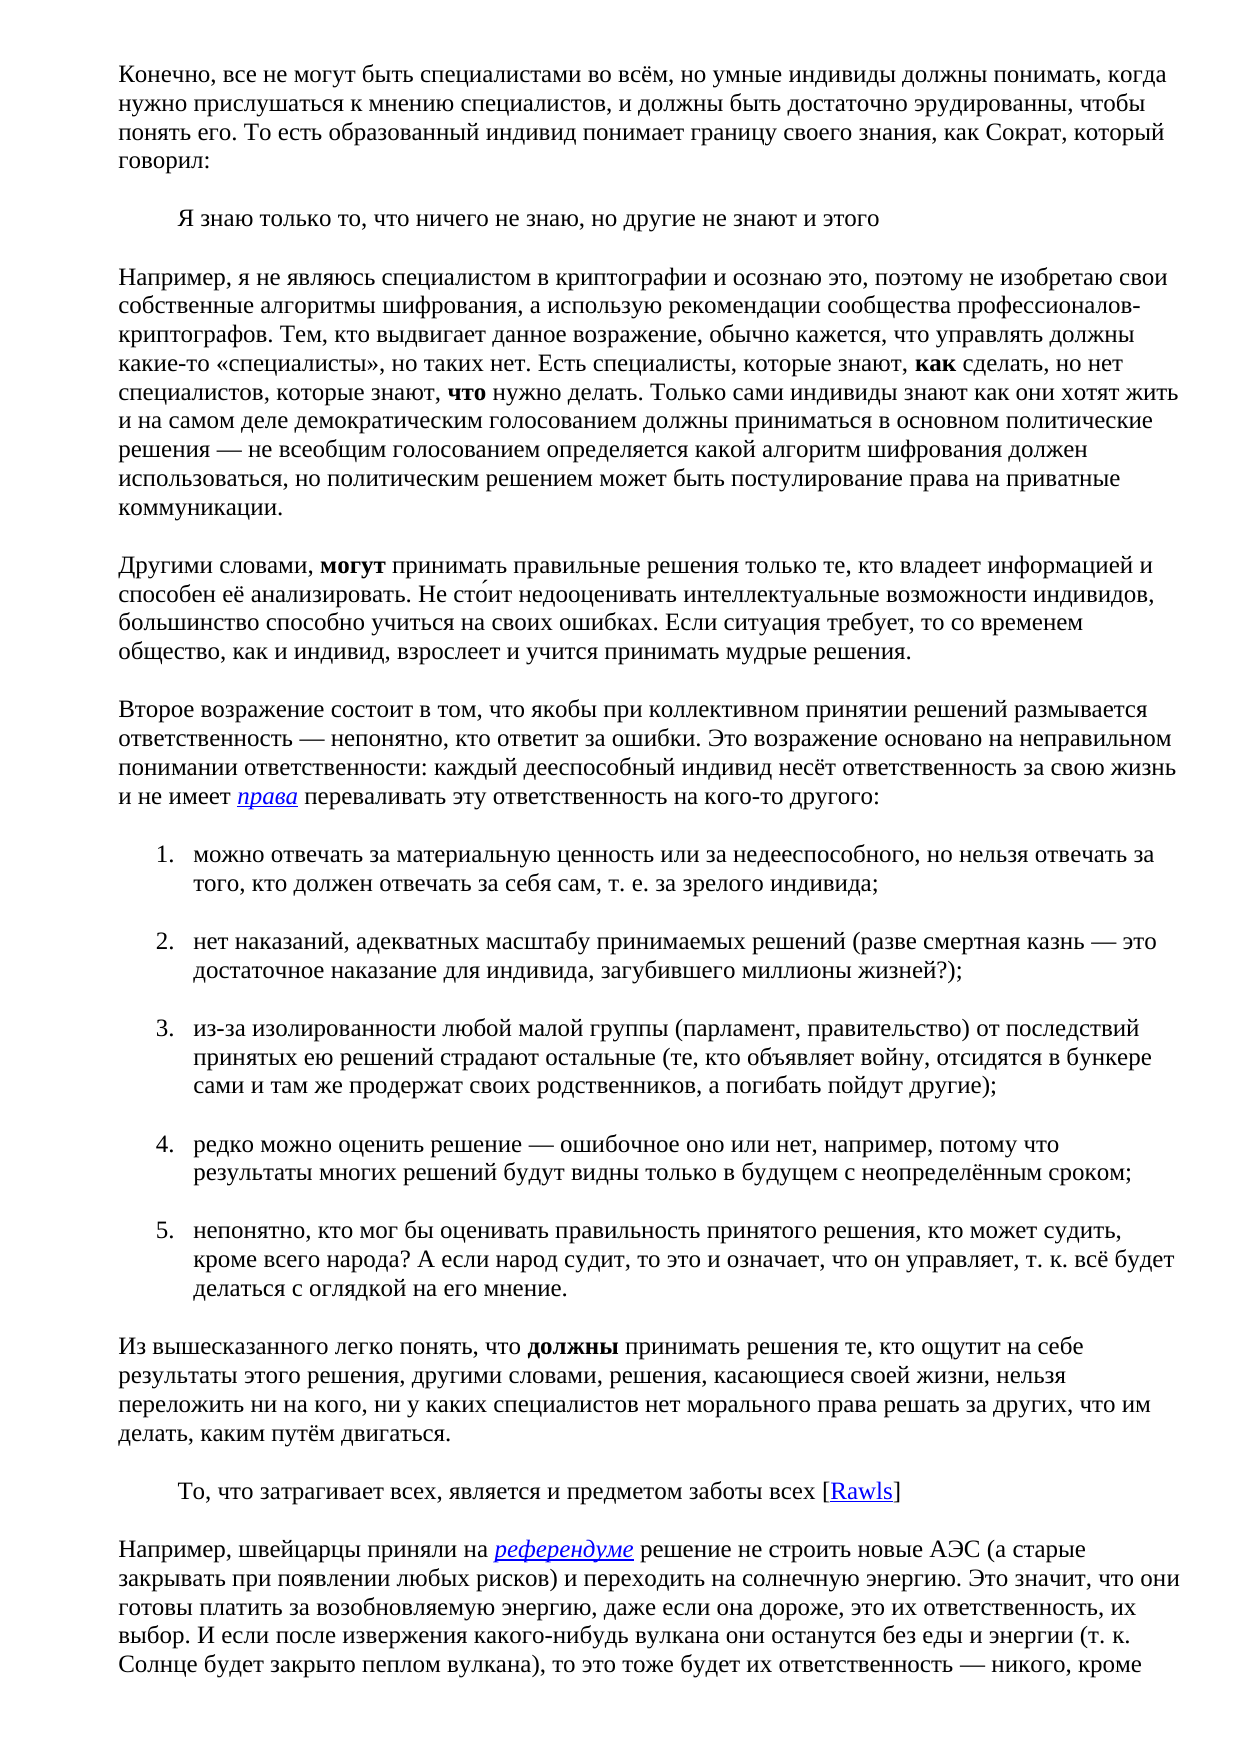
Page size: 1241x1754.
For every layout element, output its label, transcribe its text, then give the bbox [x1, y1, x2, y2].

list редко можно оценить решение — ошибочное оно или нет, например, потому что результаты многих решений будут видны только в будущем с неопределённым сроком; [156, 1129, 1181, 1186]
text Например, швейцарцы приняли на референдуме решение не строить новые АЭС (а старые закрывать при появлении любых рисков) и переходить на солнечную энергию. Это значит, что они готовы платить за возобновляемую энергию, даже если она дороже, это их ответственность, их выбор. И если после извержения какого-нибудь вулкана они останутся без еды и энергии (т. к. Солнце будет закрыто пеплом вулкана), то это тоже будет их ответственность — никого, кроме [118, 1534, 1181, 1678]
list из-за изолированности любой малой группы (парламент, правительство) от последствий принятых ею решений страдают остальные (те, кто объявляет войну, отсидятся в бункере сами и там же продержат своих родственников, а погибать пойдут другие); [156, 1013, 1181, 1099]
text Второе возражение состоит в том, что якобы при коллективном принятии решений размывается ответственность — непонятно, кто ответит за ошибки. Это возражение основано на неправильном понимании ответственности: каждый дееспособный индивид несёт ответственность за свою жизнь и не имеет права переваливать эту ответственность на кого-то другого: [118, 694, 1181, 809]
text Например, я не являюсь специалистом в криптографии и осознаю это, поэтому не изобретаю свои собственные алгоритмы шифрования, а использую рекомендации сообщества профессионалов-криптографов. Тем, кто выдвигает данное возражение, обычно кажется, что управлять должны какие-то «специалисты», но таких нет. Есть специалисты, которые знают, как сделать, но нет специалистов, которые знают, что нужно делать. Только сами индивиды знают как они хотят жить и на самом деле демократическим голосованием должны приниматься в основном политические решения — не всеобщим голосованием определяется какой алгоритм шифрования должен использоваться, но политическим решением может быть постулирование права на приватные коммуникации. [118, 262, 1181, 521]
list можно отвечать за материальную ценность или за недееспособного, но нельзя отвечать за того, кто должен отвечать за себя сам, т. е. за зрелого индивида; [156, 839, 1181, 896]
text Я знаю только то, что ничего не знаю, но другие не знают и этого [177, 203, 1122, 232]
text Из вышесказанного легко понять, что должны принимать решения те, кто ощутит на себе результаты этого решения, другими словами, решения, касающиеся своей жизни, нельзя переложить ни на кого, ни у каких специалистов нет морального права решать за других, что им делать, каким путём двигаться. [118, 1331, 1181, 1446]
text Конечно, все не могут быть специалистами во всём, но умные индивиды должны понимать, когда нужно прислушаться к мнению специалистов, и должны быть достаточно эрудированны, чтобы понять его. То есть образованный индивид понимает границу своего знания, как Сократ, который говорил: [118, 59, 1181, 174]
list непонятно, кто мог бы оценивать правильность принятого решения, кто может судить, кроме всего народа? А если народ судит, то это и означает, что он управляет, т. к. всё будет делаться с оглядкой на его мнение. [156, 1216, 1181, 1302]
list нет наказаний, адекватных масштабу принимаемых решений (разве смертная казнь — это достаточное наказание для индивида, загубившего миллионы жизней?); [156, 926, 1181, 983]
text Другими словами, могут принимать правильные решения только те, кто владеет информацией и способен её анализировать. Не сто́ит недооценивать интеллектуальные возможности индивидов, большинство способно учиться на своих ошибках. Если ситуация требует, то со временем общество, как и индивид, взрослеет и учится принимать мудрые решения. [118, 550, 1181, 665]
text То, что затрагивает всех, является и предметом заботы всех [Rawls] [177, 1476, 1122, 1504]
